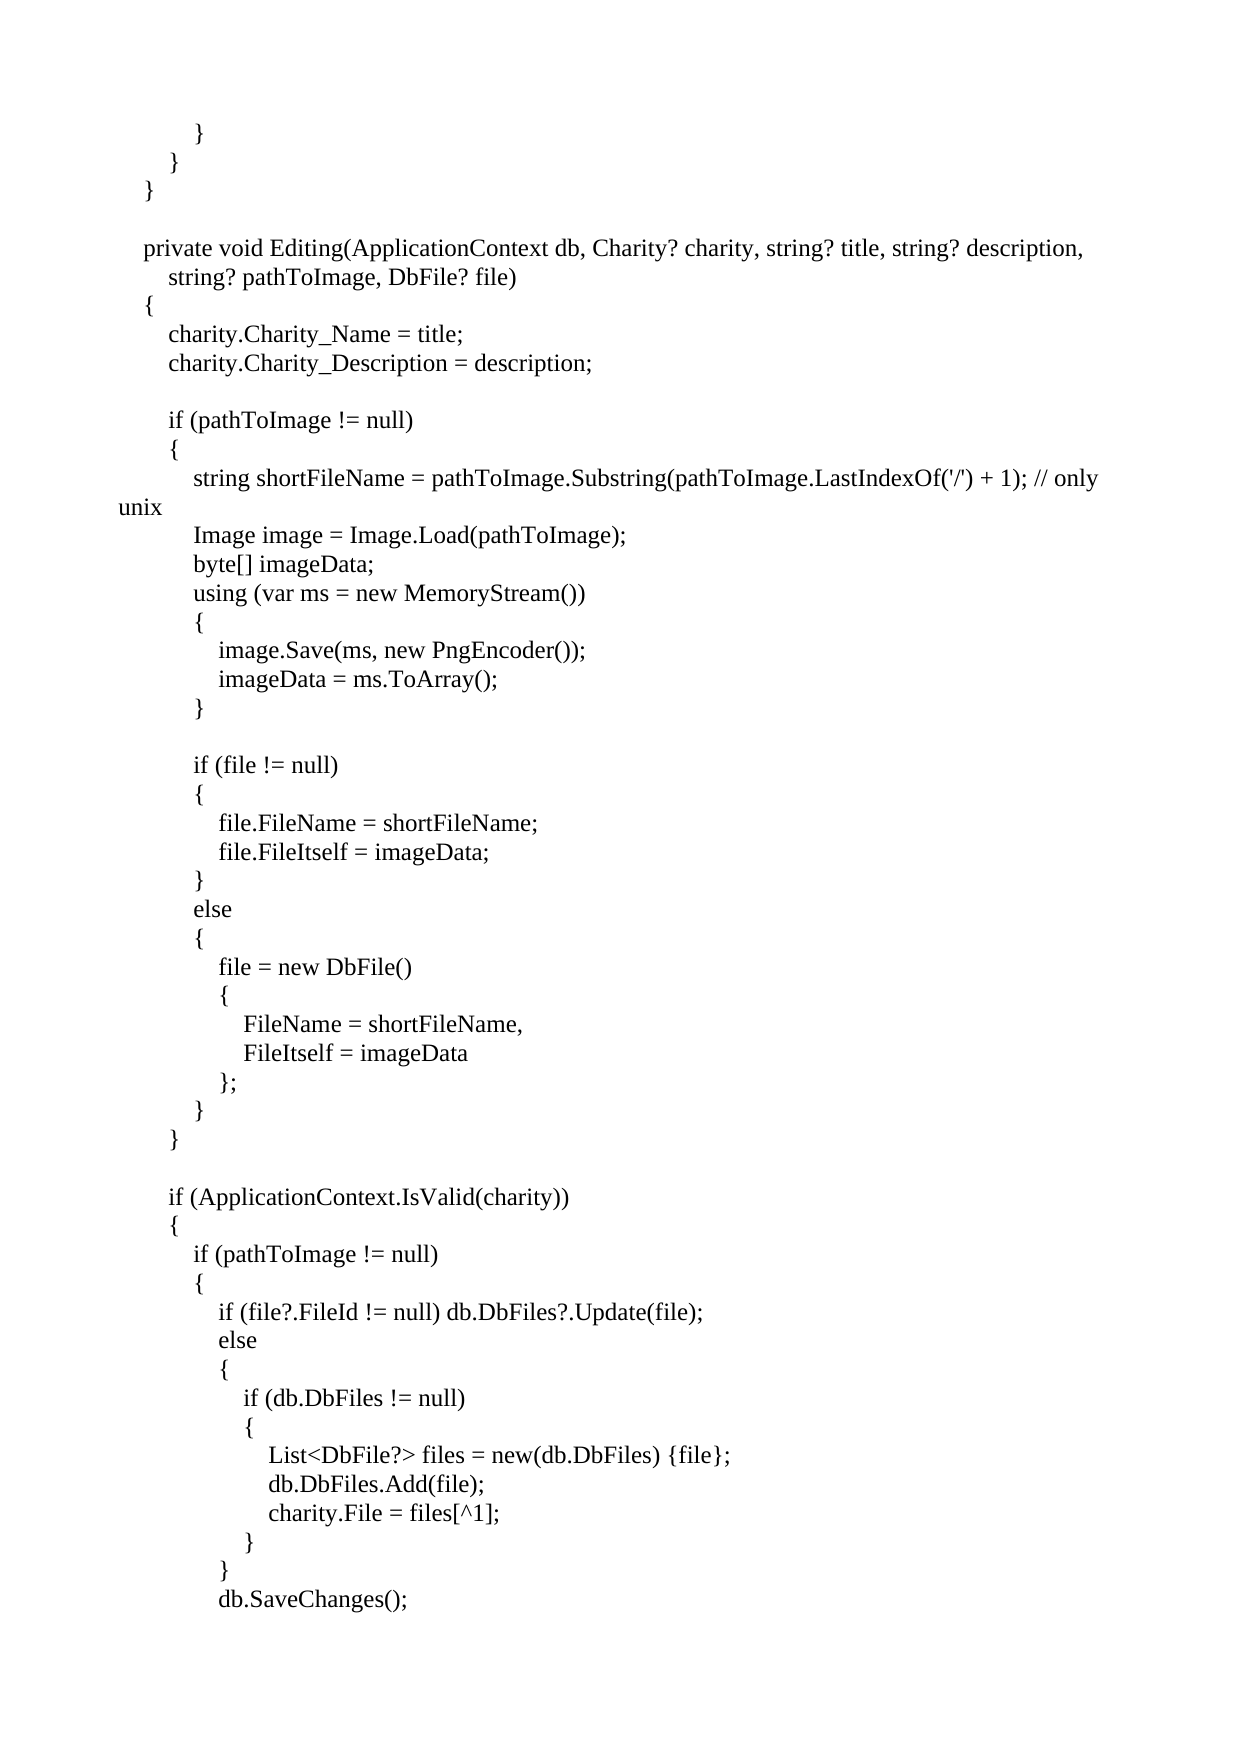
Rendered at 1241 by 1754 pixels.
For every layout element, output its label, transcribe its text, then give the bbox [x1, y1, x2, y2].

subtitle } } } private void Editing(ApplicationContext db, Charity? charity, string? title, string? description, string? pathToImage, DbFile? file) { charity.Charity_Name = title; charity.Charity_Description = description; if (pathToImage != null) { string shortFileName = pathToImage.Substring(pathToImage.LastIndexOf('/') + 1); // only unix Image image = Image.Load(pathToImage); byte[] imageData; using (var ms = new MemoryStream()) { image.Save(ms, new PngEncoder()); imageData = ms.ToArray(); } if (file != null) { file.FileName = shortFileName; file.FileItself = imageData; } else { file = new DbFile() { FileName = shortFileName, FileItself = imageData }; } } if (ApplicationContext.IsValid(charity)) { if (pathToImage != null) { if (file?.FileId != null) db.DbFiles?.Update(file); else { if (db.DbFiles != null) { List<DbFile?> files = new(db.DbFiles) {file}; db.DbFiles.Add(file); charity.File = files[^1]; } } db.SaveChanges(); [118, 118, 1122, 1613]
